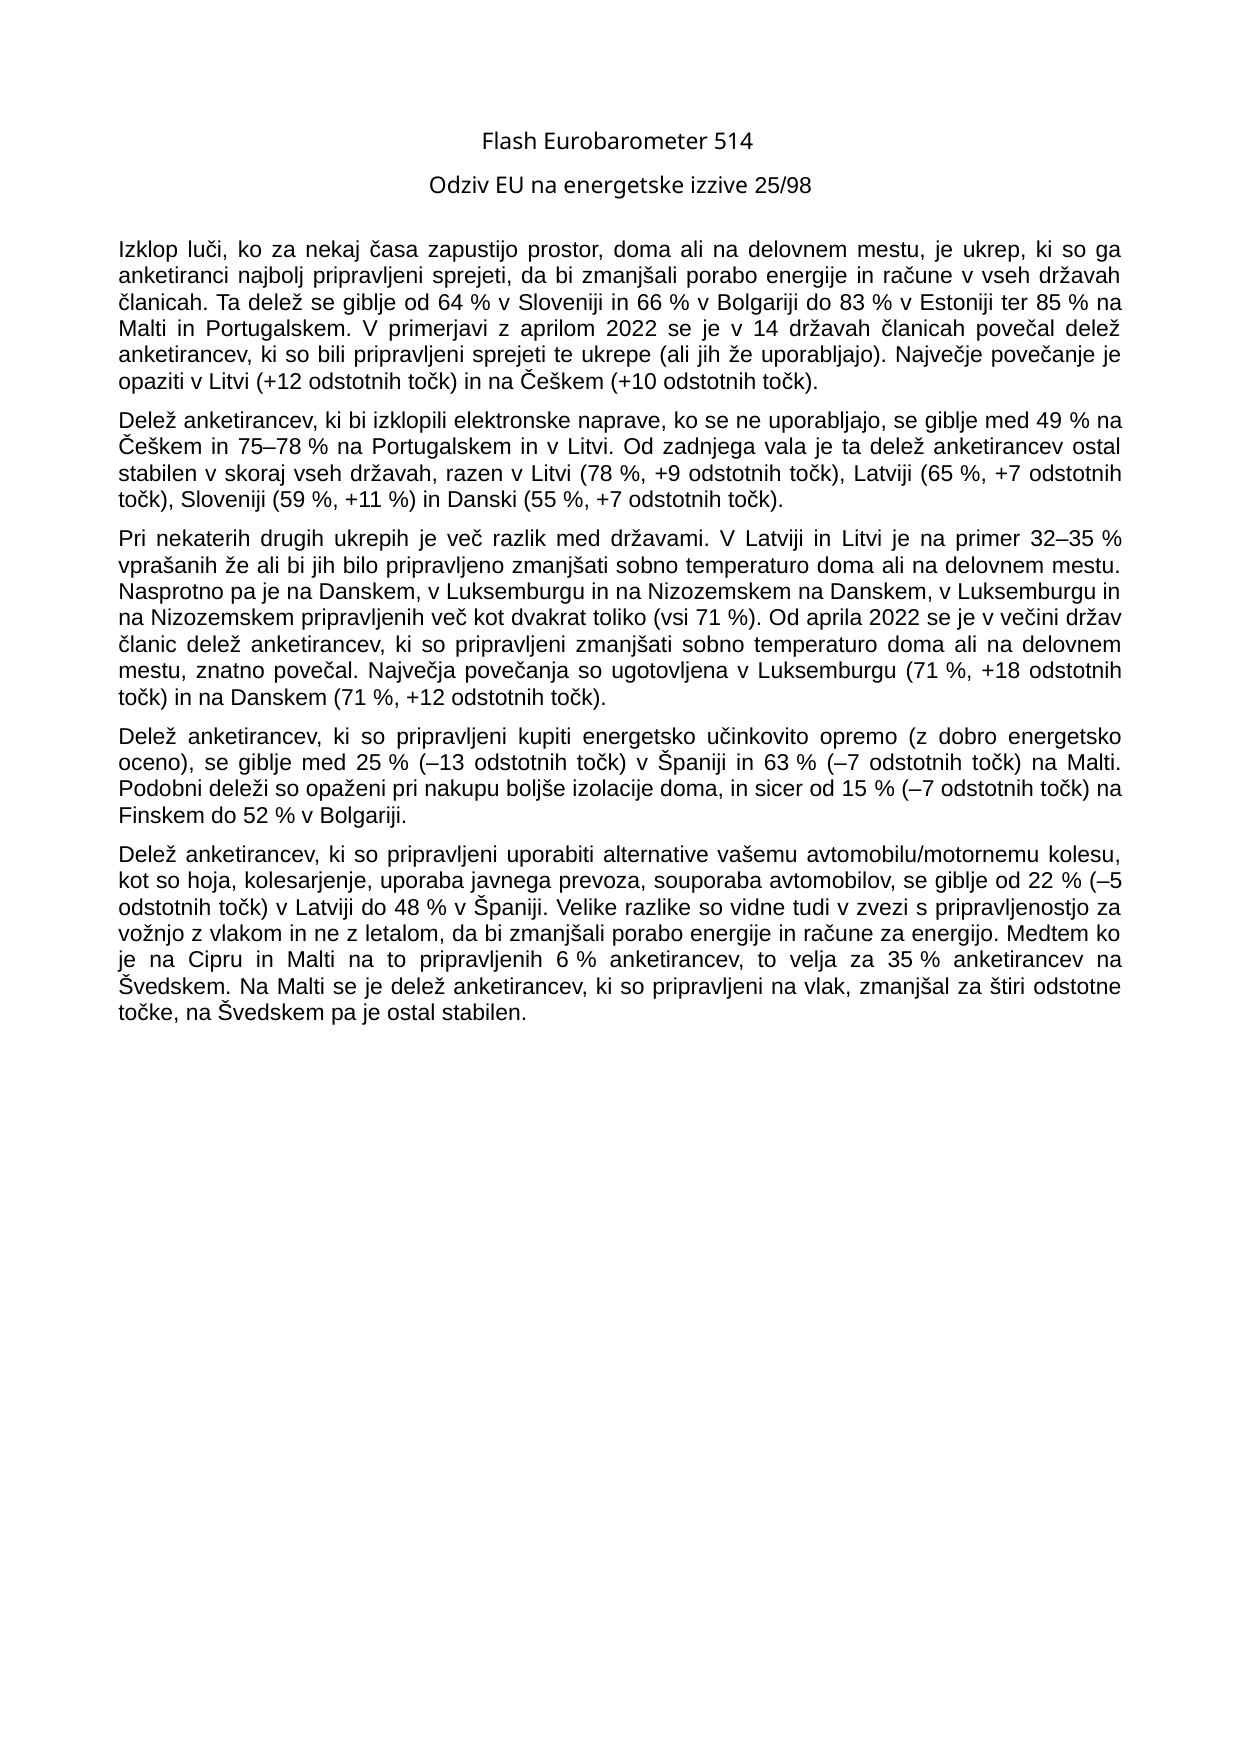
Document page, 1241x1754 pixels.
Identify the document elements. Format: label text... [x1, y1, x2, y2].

text Delež anketirancev, ki so pripravljeni kupiti energetsko učinkovito opremo (z dobro energetsko oceno), se giblje med 25 % (–13 odstotnih točk) v Španiji in 63 % (–7 odstotnih točk) na Malti. Podobni deleži so opaženi pri nakupu boljše izolacije doma, in sicer od 15 % (–7 odstotnih točk) na Finskem do 52 % v Bolgariji. [118, 723, 1122, 828]
text Pri nekaterih drugih ukrepih je več razlik med državami. V Latviji in Litvi je na primer 32–35 % vprašanih že ali bi jih bilo pripravljeno zmanjšati sobno temperaturo doma ali na delovnem mestu. Nasprotno pa je na Danskem, v Luksemburgu in na Nizozemskem na Danskem, v Luksemburgu in na Nizozemskem pripravljenih več kot dvakrat toliko (vsi 71 %). Od aprila 2022 se je v večini držav članic delež anketirancev, ki so pripravljeni zmanjšati sobno temperaturo doma ali na delovnem mestu, znatno povečal. Največja povečanja so ugotovljena v Luksemburgu (71 %, +18 odstotnih točk) in na Danskem (71 %, +12 odstotnih točk). [118, 525, 1122, 710]
text Delež anketirancev, ki bi izklopili elektronske naprave, ko se ne uporabljajo, se giblje med 49 % na Češkem in 75–78 % na Portugalskem in v Litvi. Od zadnjega vala je ta delež anketirancev ostal stabilen v skoraj vseh državah, razen v Litvi (78 %, +9 odstotnih točk), Latviji (65 %, +7 odstotnih točk), Sloveniji (59 %, +11 %) in Danski (55 %, +7 odstotnih točk). [118, 407, 1122, 512]
text Delež anketirancev, ki so pripravljeni uporabiti alternative vašemu avtomobilu/motornemu kolesu, kot so hoja, kolesarjenje, uporaba javnega prevoza, souporaba avtomobilov, se giblje od 22 % (–5 odstotnih točk) v Latviji do 48 % v Španiji. Velike razlike so vidne tudi v zvezi s pripravljenostjo za vožnjo z vlakom in ne z letalom, da bi zmanjšali porabo energije in račune za energijo. Medtem ko je na Cipru in Malti na to pripravljenih 6 % anketirancev, to velja za 35 % anketirancev na Švedskem. Na Malti se je delež anketirancev, ki so pripravljeni na vlak, zmanjšal za štiri odstotne točke, na Švedskem pa je ostal stabilen. [118, 841, 1122, 1026]
text Izklop luči, ko za nekaj časa zapustijo prostor, doma ali na delovnem mestu, je ukrep, ki so ga anketiranci najbolj pripravljeni sprejeti, da bi zmanjšali porabo energije in račune v vseh državah članicah. Ta delež se giblje od 64 % v Sloveniji in 66 % v Bolgariji do 83 % v Estoniji ter 85 % na Malti in Portugalskem. V primerjavi z aprilom 2022 se je v 14 državah članicah povečal delež anketirancev, ki so bili pripravljeni sprejeti te ukrepe (ali jih že uporabljajo). Največje povečanje je opaziti v Litvi (+12 odstotnih točk) in na Češkem (+10 odstotnih točk). [118, 236, 1122, 394]
